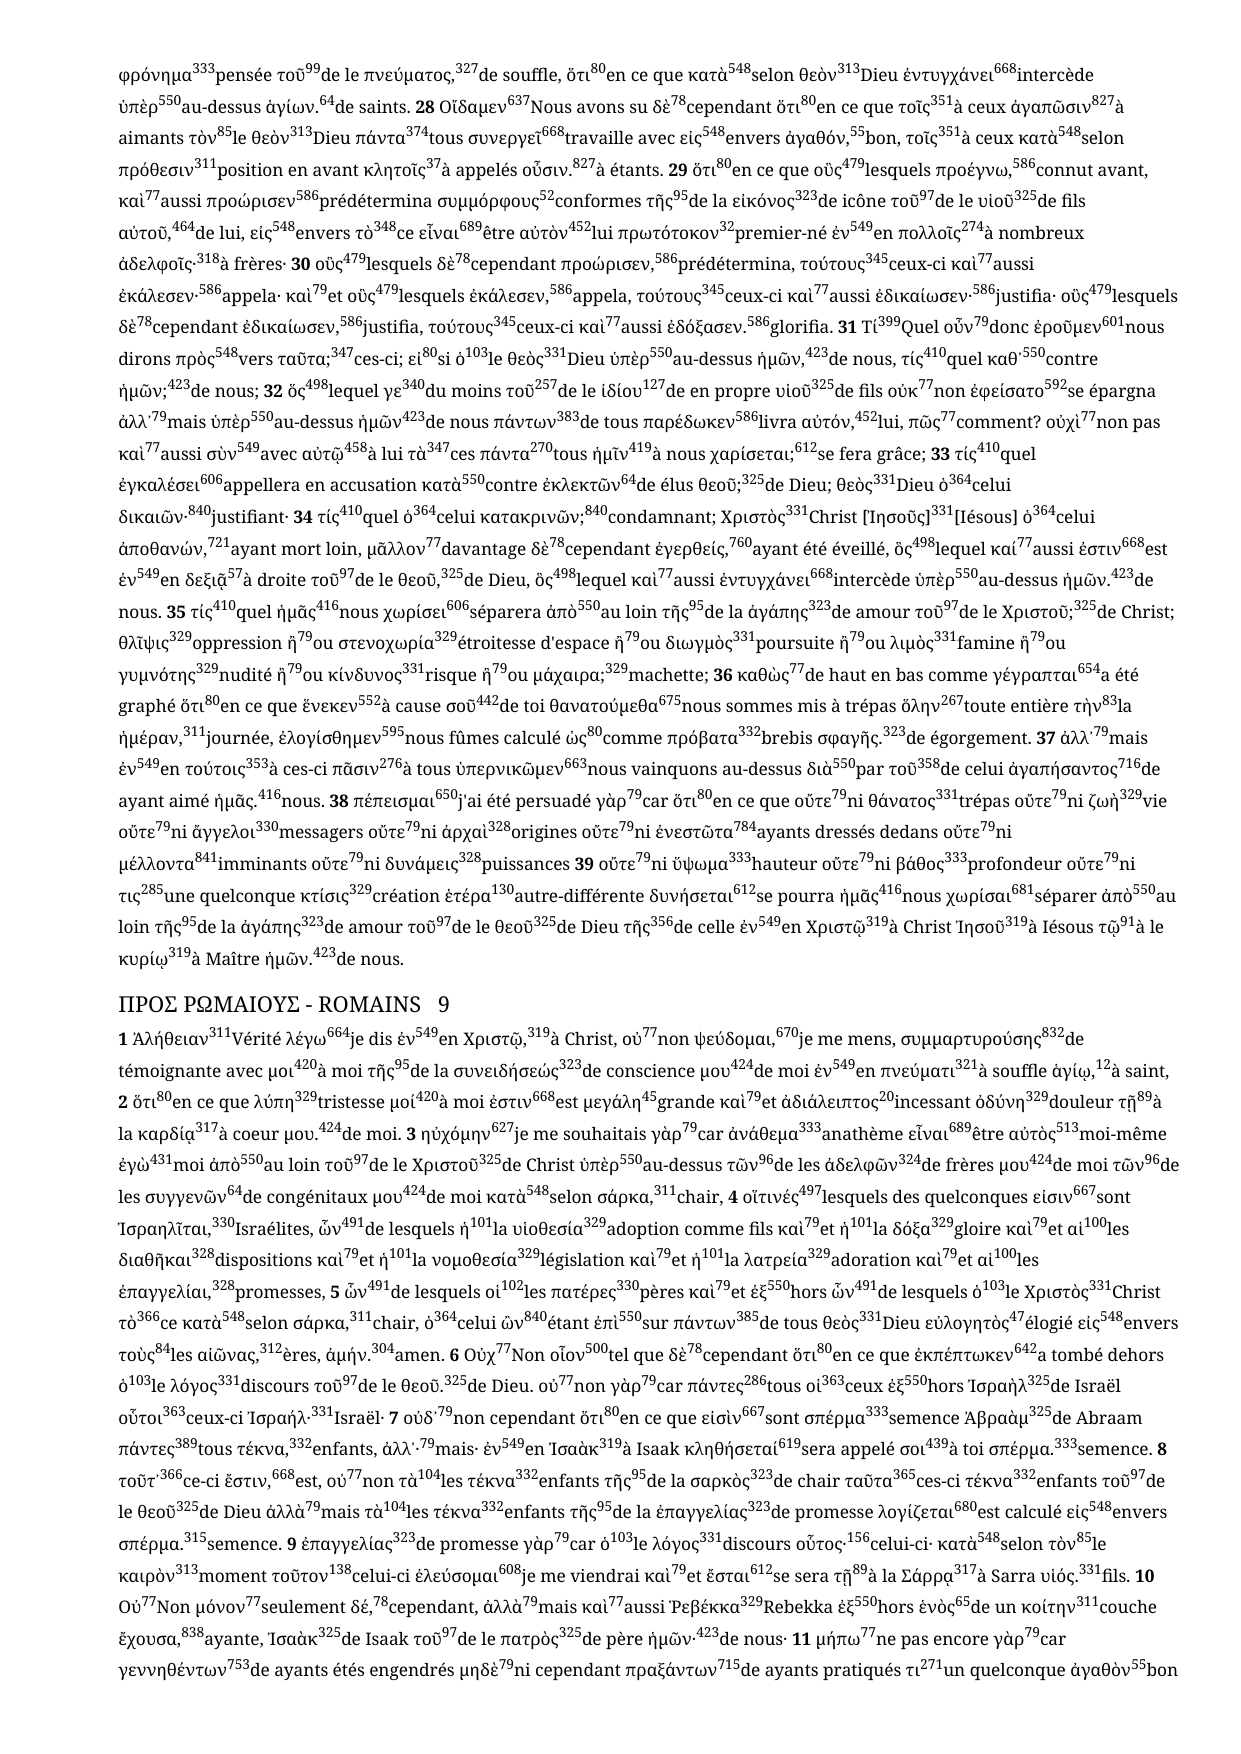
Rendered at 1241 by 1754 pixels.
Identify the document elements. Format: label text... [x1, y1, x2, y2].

text 1 Οὐδὲν289Aucun ἄρα77par conséquent νῦν77maintenant κατάκριμα333objet de condamnation τοῖς351à ceux ἐν549en Χριστῷ319à Christ Ἰησοῦ.319à Iésous. 2 ὁ103le γὰρ79car νόμος331loi τοῦ99de le πνεύματος327de souffle τῆς95de la ζωῆς323de vie ἐν549en Χριστῷ319à Christ Ἰησοῦ319à Iésous ἠλευθέρωσέν586libéra σε437toi ἀπὸ550au loin τοῦ97de le νόμου325de loi τῆς95de la ἁμαρτίας323de faute καὶ79et τοῦ97de le θανάτου.325de trépas. 3 Τὸ87Le γὰρ79car ἀδύνατον55impuissant τοῦ97de le νόμου325de loi ἐν549en ᾧ488à lequel ἠσθένει625était infirme διὰ550par τῆς95de la σαρκός,323de chair, ὁ103le θεὸς331Dieu τὸν85le ἑαυτοῦ537de lui-même υἱὸν313fils πέμψας721ayant mandé ἐν549en ὁμοιώματι321à similitude σαρκὸς323de chair ἁμαρτίας323de faute καὶ79et περὶ550autour ἁμαρτίας323de faute κατέκρινεν586condamna τὴν83la ἁμαρτίαν311faute ἐν549en τῇ89à la σαρκί,317à chair, 4 ἵνα80afin que τὸ105le δικαίωμα333acte de justification τοῦ97de le νόμου325de loi πληρωθῇ911que soit fait plénitude ἐν549en ἡμῖν419à nous τοῖς351à ceux μὴ79ne pas κατὰ548selon σάρκα311chair περιπατοῦσιν827à piétinants autour ἀλλὰ79mais κατὰ548selon πνεῦμα.315souffle. 5 οἱ363ceux γὰρ79car κατὰ548selon σάρκα311chair ὄντες839étants τὰ347ces τῆς95de la σαρκὸς323de chair φρονοῦσιν,667pensent, οἱ363ceux δὲ78cependant κατὰ548selon πνεῦμα315souffle τὰ347ces τοῦ99de le πνεύματος.327de souffle. 6 τὸ105le γὰρ79car φρόνημα333pensée τῆς95de la σαρκὸς323de chair θάνατος,331trépas, τὸ105le δὲ78cependant φρόνημα333pensée τοῦ99de le πνεύματος327de souffle ζωὴ329vie καὶ79et εἰρήνη·329paix· 7 διότι80parce que τὸ105le φρόνημα333pensée τῆς95de la σαρκὸς323de chair ἔχθρα329haine εἰς548envers θεόν,313Dieu, τῷ91à le γὰρ79car νόμῳ319à loi τοῦ97de le θεοῦ325de Dieu οὐχ77non ὑποτάσσεται,680est subordonné, οὐδὲ77non cependant γὰρ79car δύναται·674se peut· 8 οἱ363ceux δὲ78cependant ἐν549en σαρκὶ317à chair ὄντες839étants θεῷ319à Dieu ἀρέσαι681plaire οὐ77non δύνανται.673se peuvent. 9 Ὑμεῖς447Vous δὲ78cependant οὐκ77non ἐστὲ665vous êtes ἐν549en σαρκὶ317à chair ἀλλ᾽79mais ἐν549en πνεύματι,321à souffle, εἴπερ80si certes πνεῦμα333souffle θεοῦ325de Dieu οἰκεῖ668habite maison ἐν549en ὑμῖν.438à vous. εἰ80si δέ78cependant τις390un quelconque πνεῦμα315souffle Χριστοῦ325de Christ οὐκ77non ἔχει,668a, οὗτος364celui-ci οὐκ77non ἔστιν668est αὐτοῦ.464de lui. 10 εἰ80si δὲ78cependant Χριστὸς331Christ ἐν549en ὑμῖν,438à vous, τὸ105le μὲν79certes σῶμα333corps νεκρὸν49mort διὰ548par le fait de ἁμαρτίαν311faute τὸ105le δὲ78cependant πνεῦμα333souffle ζωὴ329vie διὰ548par le fait de δικαιοσύνην.311justice. 11 εἰ80si δὲ78cependant τὸ105le πνεῦμα333souffle τοῦ358de celui ἐγείραντος716de ayant éveillé τὸν85le Ἰησοῦν313Iésous ἐκ550hors νεκρῶν64de morts οἰκεῖ668habite maison ἐν549en ὑμῖν,438à vous, ὁ364celui ἐγείρας721ayant éveillé ἐκ550hors νεκρῶν64de morts Χριστὸν313Christ Ἰησοῦν313Iésous ζῳοποιήσει606fera être vivant καὶ77aussi τὰ86les θνητὰ5mortels σώματα314corps ὑμῶν441de vous διὰ550par τοῦ99de le ἐνοικοῦντος836de enhabitant maison αὐτοῦ464de lui πνεύματος327de souffle ἐν549en ὑμῖν.438à vous. 12 Ἄρα77Par conséquent οὖν,79donc, ἀδελφοί,336frères, ὀφειλέται330débiteurs ἐσμὲν663nous sommes οὐ77non τῇ89à la σαρκὶ317à chair τοῦ360de ce κατὰ548selon σάρκα311chair ζῆν,689vivre, 13 εἰ80si γὰρ79car κατὰ548selon σάρκα311chair ζῆτε,665vous vivez, μέλλετε665vous imminez ἀποθνῄσκειν·689mourir loin· εἰ80si δὲ78cependant πνεύματι321à souffle τὰς82les πράξεις310pratiques τοῦ99de le σώματος327de corps θανατοῦτε,665vous mettez à trépas, ζήσεσθε.609vous vous vivrez. 14 ὅσοι497autant lesquels γὰρ79car πνεύματι321à souffle θεοῦ325de Dieu ἄγονται,679sont conduits, οὗτοι363ceux-ci υἱοὶ330fils θεοῦ325de Dieu εἰσιν.667sont. 15 οὐ77non γὰρ79car ἐλάβετε583vous prîtes πνεῦμα315souffle δουλείας323de esclavage πάλιν77de nouveau εἰς548envers φόβον313effroi ἀλλ᾽79mais ἐλάβετε583vous prîtes πνεῦμα315souffle υἱοθεσίας323de adoption comme fils ἐν549en ᾧ488à lequel κράζομεν·663nous croassons· αββα304Abba ὁ109le πατήρ.337père. 16 αὐτὸ543lui-même τὸ105le πνεῦμα333souffle συμμαρτυρεῖ668témoigne avec τῷ93à le πνεύματι321à souffle ἡμῶν423de nous ὅτι80en ce que ἐσμὲν663nous sommes τέκνα332enfants θεοῦ.325de Dieu. 17 εἰ80si δὲ78cependant τέκνα,332enfants, καὶ77aussi κληρονόμοι·330héritiers· κληρονόμοι330héritiers μὲν79certes θεοῦ,325de Dieu, συγκληρονόμοι70cohéritiers δὲ78cependant Χριστοῦ,325de Christ, εἴπερ80si certes συμπάσχομεν663nous souffrons avec ἵνα80afin que καὶ77aussi συνδοξασθῶμεν.906que nous soyons glorifié avec. 18 Λογίζομαι670Je me calcule γὰρ79car ὅτι80en ce que οὐκ77non ἄξια48dignes τὰ104les παθήματα332passions de souffrances τοῦ97de le νῦν77maintenant καιροῦ325de moment πρὸς548vers τὴν83la μέλλουσαν820imminante δόξαν311gloire ἀποκαλυφθῆναι683être découvert εἰς548envers ἡμᾶς.416nous. 19 ἡ101la γὰρ79car ἀποκαραδοκία329attente sérieuse τῆς95de la κτίσεως323de création τὴν83la ἀποκάλυψιν311découverte τῶν96de les υἱῶν324de fils τοῦ97de le θεοῦ325de Dieu ἀπεκδέχεται.674se attend longuement. 20 τῇ89à la γὰρ79car ματαιότητι317à vanité ἡ101la κτίσις329création ὑπετάγη,600fut subordonné, οὐχ77non ἑκοῦσα69volontiers ἀλλὰ79mais διὰ548par le fait de τὸν346celui ὑποτάξαντα,707ayant subordonné, ἐφ᾽549sur ἑλπίδι317à espérance 21 ὅτι80en ce que καὶ77aussi αὐτὴ540elle-même ἡ101la κτίσις329création ἐλευθερωθήσεται619sera libéré ἀπὸ550au loin τῆς95de la δουλείας323de esclavage τῆς95de la φθορᾶς323de corruption εἰς548envers τὴν83la ἐλευθερίαν311liberté τῆς95de la δόξης323de gloire τῶν98de les τέκνων326de enfants τοῦ97de le θεοῦ.325de Dieu. 22 οἴδαμεν637nous avons su γὰρ79car ὅτι80en ce que πᾶσα285toute ἡ101la κτίσις329création συστενάζει668soupire ensemble καὶ79et συνωδίνει668souffre ensemble les douleurs de l'enfantement ἄχρι552jusqu'à l'extrémité τοῦ358de celui νῦν·77maintenant· 23 οὐ77non μόνον77seulement δέ,78cependant, ἀλλὰ79mais καὶ77aussi αὐτοὶ512nous-mêmes τὴν83la ἀπαρχὴν311prémisse τοῦ99de le πνεύματος327de souffle ἔχοντες,839ayants, ἡμεῖς430nous καὶ77aussi αὐτοὶ512nous-mêmes ἐν549en ἑαυτοῖς508à nous-mêmes στενάζομεν663nous soupirons υἱοθεσίαν311adoption comme fils ἀπεκδεχόμενοι,866se attendants longuement, τὴν83la ἀπολύτρωσιν311rançon intégrale τοῦ99de le σώματος327de corps ἡμῶν.423de nous. 24 τῇ89à la γὰρ79car ἐλπίδι317à espérance ἐσώθημεν·595nous fûmes sauvé· ἐλπὶς329espérance δὲ78cependant βλεπομένη889étante regardée οὐκ77non ἔστιν668est ἐλπίς·329espérance· ὃ482lequel γὰρ79car βλέπει668regarde τίς390un quelconque ἐλπίζει;668espère; 25 εἰ80si δὲ78cependant ὃ482lequel οὐ77non βλέπομεν663nous regardons ἐλπίζομεν,663nous espérons, δι᾽550par ὑπομονῆς323de résistance ἀπεκδεχόμεθα.669nous nous attendons longuement. 26 Ὡσαύτως77De même δὲ78cependant καὶ77aussi τὸ105le πνεῦμα333souffle συναντιλαμβάνεται674se prend contre avec τῇ89à la ἀσθενείᾳ317à infirmité ἡμῶν·423de nous· τὸ87le γὰρ79car τί399quel προσευξώμεθα900que nous nous priions καθὸ77selon que δεῖ668attache de lien οὐκ77non οἴδαμεν,637nous avons su, ἀλλ᾽79mais αὐτὸ543lui-même τὸ105le πνεῦμα333souffle ὑπερεντυγχάνει668intercède au-dessus στεναγμοῖς318à soupirs ἀλαλήτοις·9à inexprimables· 27 ὁ364celui δὲ78cependant ἐραυνῶν840scrutant τὰς242les καρδίας310coeurs οἶδεν642a su τί412quel τὸ105le φρόνημα333pensée τοῦ99de le πνεύματος,327de souffle, ὅτι80en ce que κατὰ548selon θεὸν313Dieu ἐντυγχάνει668intercède ὑπὲρ550au-dessus ἁγίων.64de saints. 28 Οἴδαμεν637Nous avons su δὲ78cependant ὅτι80en ce que τοῖς351à ceux ἀγαπῶσιν827à aimants τὸν85le θεὸν313Dieu πάντα374tous συνεργεῖ668travaille avec εἰς548envers ἀγαθόν,55bon, τοῖς351à ceux κατὰ548selon πρόθεσιν311position en avant κλητοῖς37à appelés οὖσιν.827à étants. 29 ὅτι80en ce que οὓς479lesquels προέγνω,586connut avant, καὶ77aussi προώρισεν586prédétermina συμμόρφους52conformes τῆς95de la εἰκόνος323de icône τοῦ97de le υἱοῦ325de fils αὐτοῦ,464de lui, εἰς548envers τὸ348ce εἶναι689être αὐτὸν452lui πρωτότοκον32premier-né ἐν549en πολλοῖς274à nombreux ἀδελφοῖς·318à frères· 30 οὓς479lesquels δὲ78cependant προώρισεν,586prédétermina, τούτους345ceux-ci καὶ77aussi ἐκάλεσεν·586appela· καὶ79et οὓς479lesquels ἐκάλεσεν,586appela, τούτους345ceux-ci καὶ77aussi ἐδικαίωσεν·586justifia· οὓς479lesquels δὲ78cependant ἐδικαίωσεν,586justifia, τούτους345ceux-ci καὶ77aussi ἐδόξασεν.586glorifia. 31 Τί399Quel οὖν79donc ἐροῦμεν601nous dirons πρὸς548vers ταῦτα;347ces-ci; εἰ80si ὁ103le θεὸς331Dieu ὑπὲρ550au-dessus ἡμῶν,423de nous, τίς410quel καθ᾽550contre ἡμῶν;423de nous; 32 ὅς498lequel γε340du moins τοῦ257de le ἰδίου127de en propre υἱοῦ325de fils οὐκ77non ἐφείσατο592se épargna ἀλλ᾽79mais ὑπὲρ550au-dessus ἡμῶν423de nous πάντων383de tous παρέδωκεν586livra αὐτόν,452lui, πῶς77comment? οὐχὶ77non pas καὶ77aussi σὺν549avec αὐτῷ458à lui τὰ347ces πάντα270tous ἡμῖν419à nous χαρίσεται;612se fera grâce; 33 τίς410quel ἐγκαλέσει606appellera en accusation κατὰ550contre ἐκλεκτῶν64de élus θεοῦ;325de Dieu; θεὸς331Dieu ὁ364celui δικαιῶν·840justifiant· 34 τίς410quel ὁ364celui κατακρινῶν;840condamnant; Χριστὸς331Christ [Ἰησοῦς]331[Iésous] ὁ364celui ἀποθανών,721ayant mort loin, μᾶλλον77davantage δὲ78cependant ἐγερθείς,760ayant été éveillé, ὃς498lequel καί77aussi ἐστιν668est ἐν549en δεξιᾷ57à droite τοῦ97de le θεοῦ,325de Dieu, ὃς498lequel καὶ77aussi ἐντυγχάνει668intercède ὑπὲρ550au-dessus ἡμῶν.423de nous. 35 τίς410quel ἡμᾶς416nous χωρίσει606séparera ἀπὸ550au loin τῆς95de la ἀγάπης323de amour τοῦ97de le Χριστοῦ;325de Christ; θλῖψις329oppression ἢ79ou στενοχωρία329étroitesse d'espace ἢ79ou διωγμὸς331poursuite ἢ79ou λιμὸς331famine ἢ79ou γυμνότης329nudité ἢ79ou κίνδυνος331risque ἢ79ou μάχαιρα;329machette; 36 καθὼς77de haut en bas comme γέγραπται654a été graphé ὅτι80en ce que ἕνεκεν552à cause σοῦ442de toi θανατούμεθα675nous sommes mis à trépas ὅλην267toute entière τὴν83la ἡμέραν,311journée, ἐλογίσθημεν595nous fûmes calculé ὡς80comme πρόβατα332brebis σφαγῆς.323de égorgement. 37 ἀλλ᾽79mais ἐν549en τούτοις353à ces-ci πᾶσιν276à tous ὑπερνικῶμεν663nous vainquons au-dessus διὰ550par τοῦ358de celui ἀγαπήσαντος716de ayant aimé ἡμᾶς.416nous. 38 πέπεισμαι650j'ai été persuadé γὰρ79car ὅτι80en ce que οὔτε79ni θάνατος331trépas οὔτε79ni ζωὴ329vie οὔτε79ni ἄγγελοι330messagers οὔτε79ni ἀρχαὶ328origines οὔτε79ni ἐνεστῶτα784ayants dressés dedans οὔτε79ni μέλλοντα841imminants οὔτε79ni δυνάμεις328puissances 39 οὔτε79ni ὕψωμα333hauteur οὔτε79ni βάθος333profondeur οὔτε79ni τις285une quelconque κτίσις329création ἑτέρα130autre-différente δυνήσεται612se pourra ἡμᾶς416nous χωρίσαι681séparer ἀπὸ550au loin τῆς95de la ἀγάπης323de amour τοῦ97de le θεοῦ325de Dieu τῆς356de celle ἐν549en Χριστῷ319à Christ Ἰησοῦ319à Iésous τῷ91à le κυρίῳ319à Maître ἡμῶν.423de nous. [118, 59, 1181, 970]
text 1 Ἀλήθειαν311Vérité λέγω664je dis ἐν549en Χριστῷ,319à Christ, οὐ77non ψεύδομαι,670je me mens, συμμαρτυρούσης832de témoignante avec μοι420à moi τῆς95de la συνειδήσεώς323de conscience μου424de moi ἐν549en πνεύματι321à souffle ἁγίῳ,12à saint, 2 ὅτι80en ce que λύπη329tristesse μοί420à moi ἐστιν668est μεγάλη45grande καὶ79et ἀδιάλειπτος20incessant ὀδύνη329douleur τῇ89à la καρδίᾳ317à coeur μου.424de moi. 3 ηὐχόμην627je me souhaitais γὰρ79car ἀνάθεμα333anathème εἶναι689être αὐτὸς513moi-même ἐγὼ431moi ἀπὸ550au loin τοῦ97de le Χριστοῦ325de Christ ὑπὲρ550au-dessus τῶν96de les ἀδελφῶν324de frères μου424de moi τῶν96de les συγγενῶν64de congénitaux μου424de moi κατὰ548selon σάρκα,311chair, 4 οἵτινές497lesquels des quelconques εἰσιν667sont Ἰσραηλῖται,330Israélites, ὧν491de lesquels ἡ101la υἱοθεσία329adoption comme fils καὶ79et ἡ101la δόξα329gloire καὶ79et αἱ100les διαθῆκαι328dispositions καὶ79et ἡ101la νομοθεσία329législation καὶ79et ἡ101la λατρεία329adoration καὶ79et αἱ100les ἐπαγγελίαι,328promesses, 5 ὧν491de lesquels οἱ102les πατέρες330pères καὶ79et ἐξ550hors ὧν491de lesquels ὁ103le Χριστὸς331Christ τὸ366ce κατὰ548selon σάρκα,311chair, ὁ364celui ὢν840étant ἐπὶ550sur πάντων385de tous θεὸς331Dieu εὐλογητὸς47élogié εἰς548envers τοὺς84les αἰῶνας,312ères, ἀμήν.304amen. 6 Οὐχ77Non οἷον500tel que δὲ78cependant ὅτι80en ce que ἐκπέπτωκεν642a tombé dehors ὁ103le λόγος331discours τοῦ97de le θεοῦ.325de Dieu. οὐ77non γὰρ79car πάντες286tous οἱ363ceux ἐξ550hors Ἰσραὴλ325de Israël οὗτοι363ceux-ci Ἰσραήλ·331Israël· 7 οὐδ᾽79non cependant ὅτι80en ce que εἰσὶν667sont σπέρμα333semence Ἀβραὰμ325de Abraam πάντες389tous τέκνα,332enfants, ἀλλ᾽·79mais· ἐν549en Ἰσαὰκ319à Isaak κληθήσεταί619sera appelé σοι439à toi σπέρμα.333semence. 8 τοῦτ᾽366ce-ci ἔστιν,668est, οὐ77non τὰ104les τέκνα332enfants τῆς95de la σαρκὸς323de chair ταῦτα365ces-ci τέκνα332enfants τοῦ97de le θεοῦ325de Dieu ἀλλὰ79mais τὰ104les τέκνα332enfants τῆς95de la ἐπαγγελίας323de promesse λογίζεται680est calculé εἰς548envers σπέρμα.315semence. 9 ἐπαγγελίας323de promesse γὰρ79car ὁ103le λόγος331discours οὗτος·156celui-ci· κατὰ548selon τὸν85le καιρὸν313moment τοῦτον138celui-ci ἐλεύσομαι608je me viendrai καὶ79et ἔσται612se sera τῇ89à la Σάρρᾳ317à Sarra υἱός.331fils. 10 Οὐ77Non μόνον77seulement δέ,78cependant, ἀλλὰ79mais καὶ77aussi Ῥεβέκκα329Rebekka ἐξ550hors ἑνὸς65de un κοίτην311couche ἔχουσα,838ayante, Ἰσαὰκ325de Isaak τοῦ97de le πατρὸς325de père ἡμῶν·423de nous· 11 μήπω77ne pas encore γὰρ79car γεννηθέντων753de ayants étés engendrés μηδὲ79ni cependant πραξάντων715de ayants pratiqués τι271un quelconque ἀγαθὸν55bon ἢ79ou φαῦλον,55dérisoire, ἵνα80afin que ἡ101la κατ᾽548selon ἐκλογὴν311élection πρόθεσις329position en avant τοῦ97de le θεοῦ325de Dieu μένῃ,921que reste, 12 οὐκ77non ἐξ550hors ἔργων326de travaux ἀλλ᾽79mais ἐκ550hors τοῦ358de celui καλοῦντος,834de appelant, ἐρρέθη600fut dit αὐτῇ456à elle ὅτι80en ce que ὁ103le μείζων71plus grand δουλεύσει606sera esclave τῷ91à le ἐλάσσονι,59à moindre, 13 καθὼς77de haut en bas comme γέγραπται·654a été graphé· τὸν85le Ἰακὼβ313Iakob ἠγάπησα,582j'aimai, τὸν85le δὲ78cependant Ἠσαῦ313Esaü ἐμίσησα.582je haïs. 14 Τί399Quel οὖν79donc ἐροῦμεν;601nous dirons; μὴ340ne pas ἀδικία329injustice παρὰ549à côté τῷ91à le θεῷ;319à Dieu; μὴ77ne pas γένοιτο.696que se devienne. 15 τῷ91à le Μωϋσεῖ319à Môusês γὰρ79car λέγει·668dit· ἐλεήσω602je ferai miséricorde ὃν480lequel ἂν340le cas échéant ἐλεῶ917que je fasse miséricorde καὶ79et οἰκτειρήσω602je compassionnerai ὃν480lequel ἂν340le cas échéant οἰκτείρω.917que je compassionne. 16 ἄρα77par conséquent οὖν79donc οὐ77non τοῦ358de celui θέλοντος834de voulant οὐδὲ79non cependant τοῦ358de celui τρέχοντος834de courant ἀλλὰ79mais τοῦ358de celui ἐλεῶντος834de faisant miséricorde θεοῦ.325de Dieu. 17 λέγει668dit γὰρ79car ἡ101la γραφὴ329graphe τῷ91à le Φαραὼ319à Pharaon ὅτι80en ce que εἰς548envers αὐτὸ348même τοῦτο140ce-ci ἐξήγειρά582j'éveillai dehors σε437toi ὅπως80de telle manière que ἐνδείξωμαι901que je me montre dedans ἐν549en σοὶ439à toi τὴν83la δύναμίν311puissance μου424de moi καὶ79et ὅπως80de telle manière que διαγγελῇ911que soit annoncé à travers τὸ105le ὄνομά333nom μου424de moi ἐν549en πάσῃ273à toute τῇ89à la γῇ.317à terre. 18 ἄρα77par conséquent οὖν79donc ὃν480lequel θέλει668veut ἐλεεῖ,668fait miséricorde, ὃν480lequel δὲ78cependant θέλει668veut σκληρύνει.668durcit. 19 Ἐρεῖς604Tu diras μοι420à moi οὖν·79donc· τί399quel [οὖν]79[donc] ἔτι77encore μέμφεται;674se blâme; τῷ93à le γὰρ79car βουλήματι321à dessein αὐτοῦ464de lui τίς410quel ἀνθέστηκεν;642a dressé contre; 20 ὦ304O ἄνθρωπε,337être humain, μενοῦνγε340certes donc au moins σὺ448toi τίς410quel εἶ666tu es ὁ364celui ἀνταποκρινόμενος867se répondant contre τῷ91à le θεῷ;319à Dieu; μὴ340ne pas ἐρεῖ606dira τὸ105le πλάσμα333ouvrage façonné τῷ352à celui πλάσαντι·713à ayant façonné· τί399quel με417moi ἐποίησας584tu fis οὕτως;77ainsi; 21 ἢ79ou οὐκ340non ἔχει668a ἐξουσίαν311autorité ὁ103le κεραμεὺς331potier τοῦ97de le πηλοῦ325de boue ἐκ550hors τοῦ99de le αὐτοῦ152de même φυράματος327de pâte ποιῆσαι681faire ὃ375lequel μὲν79certes εἰς548envers τιμὴν311valeur σκεῦος315ustensile ὃ375lequel δὲ78cependant εἰς548envers ἀτιμίαν;311dévalorisation; 22 εἰ80si δὲ78cependant θέλων840voulant ὁ103le θεὸς331Dieu ἐνδείξασθαι682se montrer dedans τὴν243la ὀργὴν311colère καὶ79et γνωρίσαι681faire connaître τὸ87le δυνατὸν55puissant αὐτοῦ464de lui ἤνεγκεν586porta ἐν549en πολλῇ273à nombreuse μακροθυμίᾳ317à distance de fureur σκεύη314ustensiles ὀργῆς323de colère κατηρτισμένα797ayants étés ajustés complètement εἰς548envers ἀπώλειαν,311perte complète, 23 καὶ79et ἵνα80afin que γνωρίσῃ899que fasse connaître τὸν85le πλοῦτον313richesse τῆς95de la δόξης323de gloire αὐτοῦ464de lui ἐπὶ548sur σκεύη314ustensiles ἐλέους327de miséricorde ἃ481lesquels προητοίμασεν586prépara d'avance εἰς548envers δόξαν;311gloire; 24 Οὓς479Lesquels καὶ77aussi ἐκάλεσεν586appela ἡμᾶς416nous οὐ77non μόνον77seulement ἐξ550hors Ἰουδαίων64de Ioudaiens ἀλλὰ79mais καὶ77aussi ἐξ550hors ἐθνῶν,326de ethnies, 25 ὡς80comme καὶ77aussi ἐν549en τῷ91à le Ὡσηὲ319à Osée λέγει·668dit· καλέσω602j'appellerai τὸν85le οὐ77non λαόν313peuple μου424de moi λαόν313peuple μου424de moi καὶ79et τὴν344celle οὐκ77non ἠγαπημένην794ayante étée aimée ἠγαπημένην·794ayante étée aimée· 26 καὶ79et ἔσται612se sera ἐν549en τῷ91à le τόπῳ319à lieu οὗ77où ἐρρέθη600fut dit αὐτοῖς·457à eux· οὐ77non λαός331peuple μου424de moi ὑμεῖς,447vous, ἐκεῖ77là κληθήσονται618seront appelé υἱοὶ330fils θεοῦ325de Dieu ζῶντος.834de vivant. 27 Ἠσαΐας331Ésaïa δὲ78cependant κράζει668croasse ὑπὲρ550au-dessus τοῦ97de le Ἰσραήλ·325de Israël· ἐὰν80si le cas échéant ᾖ921que soit ὁ103le ἀριθμὸς331nombre τῶν96de les υἱῶν324de fils Ἰσραὴλ325de Israël ὡς80comme ἡ101la ἄμμος329sable τῆς95de la θαλάσσης,323de mer, τὸ105le ὑπόλειμμα333reste au dessous σωθήσεται·619sera sauvé· 28 λόγον313discours γὰρ79car συντελῶν840achevant ensemble καὶ79et συντέμνων840scissionnant ensemble ποιήσει606fera κύριος331Maître ἐπὶ550sur τῆς95de la γῆς.323de terre. 29 καὶ79et καθὼς77de haut en bas comme προείρηκεν642a prédit Ἠσαΐας·331Ésaïa· εἰ551si μὴ77ne pas κύριος331Maître σαβαὼθ324de Sabaoth ἐγκατέλιπεν586délaissa en contrebas ἡμῖν419à nous σπέρμα,315semence, ὡς80comme Σόδομα332Sodomas ἂν340le cas échéant ἐγενήθημεν595nous fûmes devenu καὶ79et ὡς80comme Γόμορρα328Gomorras ἂν340le cas échéant ὡμοιώθημεν.595nous fûmes rendu semblable. 30 Τί399Quel οὖν79donc ἐροῦμεν;601nous dirons; ὅτι80en ce que ἔθνη332ethnies τὰ365ces μὴ77ne pas διώκοντα841poursuivants δικαιοσύνην311justice κατέλαβεν586prit contre δικαιοσύνην,311justice, δικαιοσύνην311justice δὲ78cependant τὴν344celle ἐκ550hors πίστεως,323de croyance, 31 Ἰσραὴλ331Israël δὲ78cependant διώκων840poursuivant νόμον313loi δικαιοσύνης323de justice εἰς548envers νόμον313loi οὐκ77non ἔφθασεν.586devança. 32 διὰ548par le fait de τί;399quel; ὅτι80en ce que οὐκ77non ἐκ550hors πίστεως323de croyance ἀλλ᾽79mais ὡς80comme ἐξ550hors ἔργων·326de travaux· προσέκοψαν585achoppèrent τῷ91à le λίθῳ319à pierre τοῦ99de le προσκόμματος,327de achoppement, 33 καθὼς77de haut en bas comme γέγραπται·654a été graphé· ἰδοὺ306voici τίθημι664je pose ἐν549en Σιὼν317à Sion λίθον313pierre προσκόμματος327de achoppement καὶ79et πέτραν311roche σκανδάλου,327de scandale, καὶ79et ὁ364celui πιστεύων840croyant ἐπ᾽549sur αὐτῷ458à lui οὐ77non καταισχυνθήσεται.619sera couvert de honte. [118, 1023, 1181, 1682]
text ΠΡΟΣ ΡΩΜΑΙΟΥΣ - ROMAINS 9 [118, 989, 1181, 1019]
